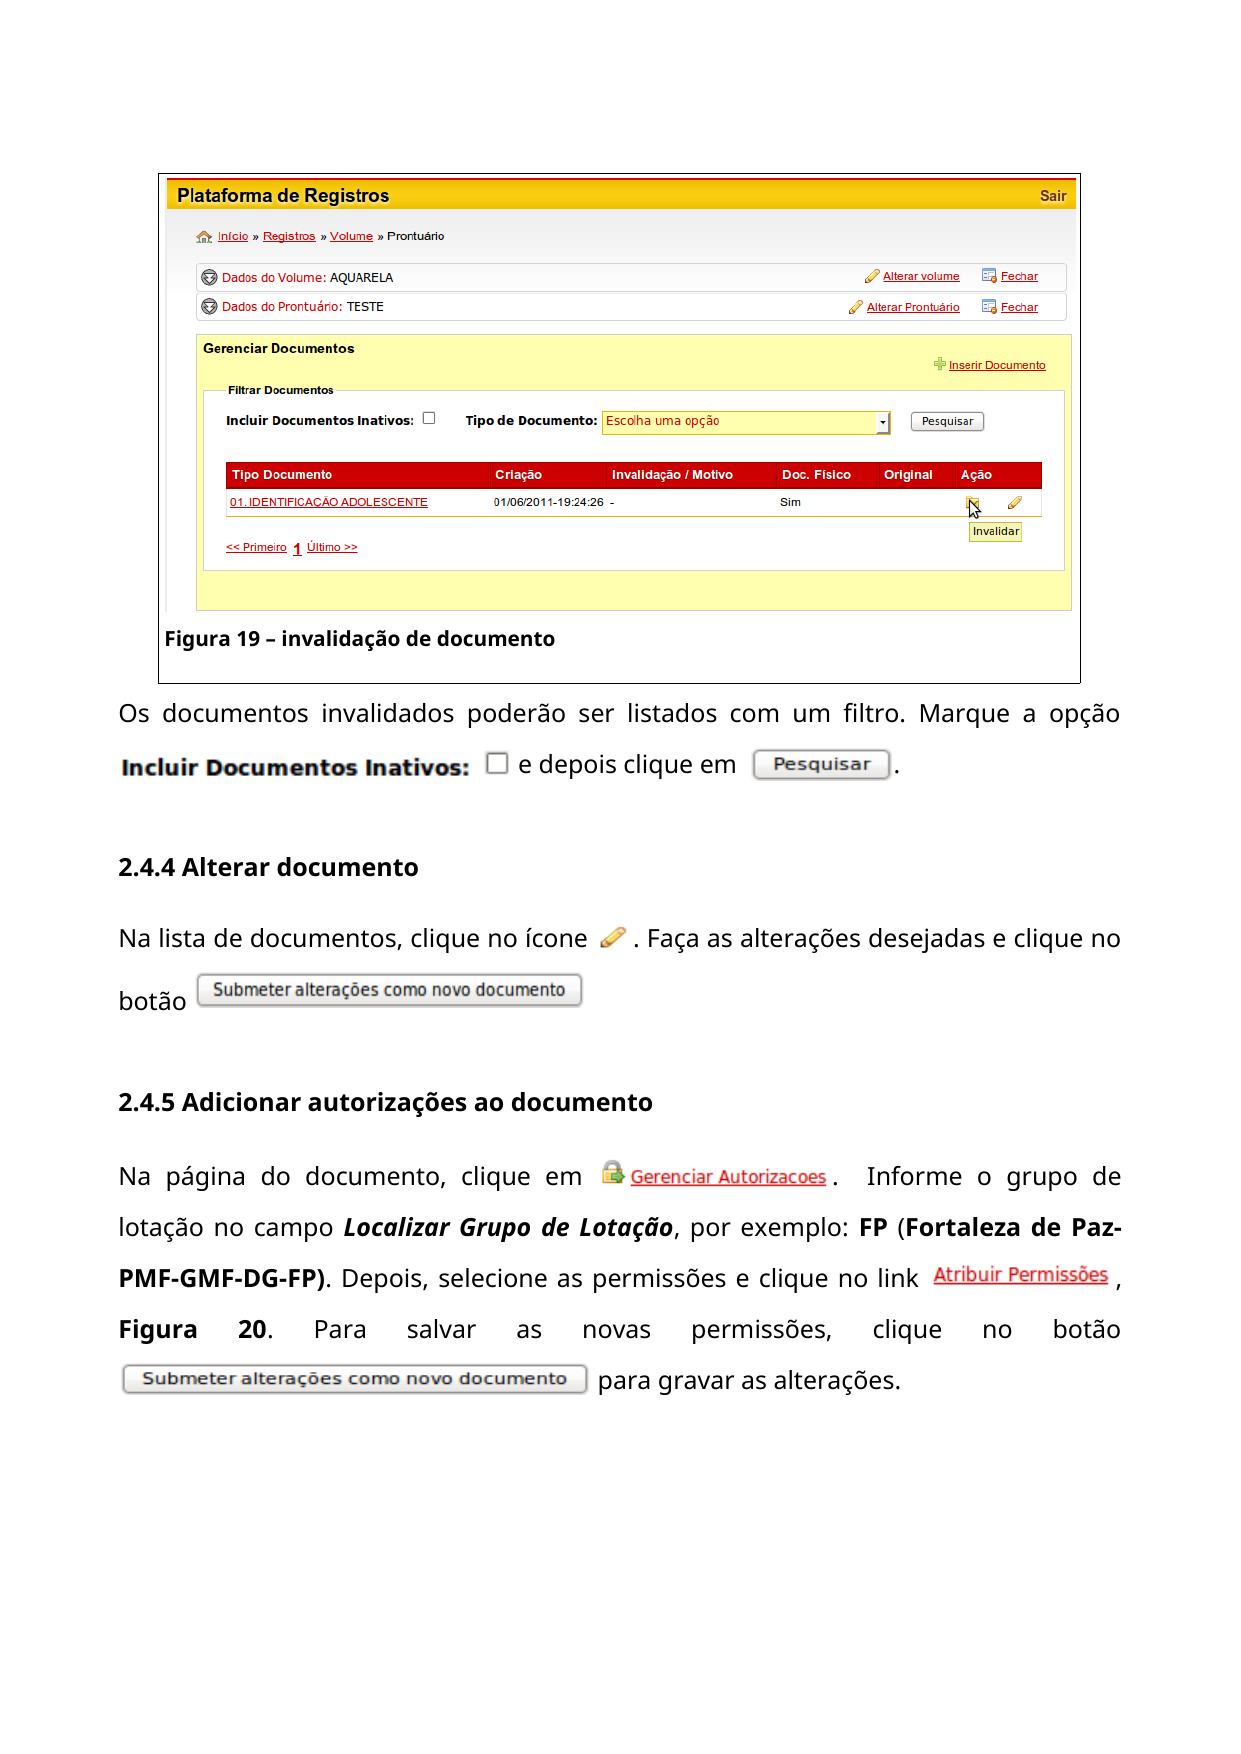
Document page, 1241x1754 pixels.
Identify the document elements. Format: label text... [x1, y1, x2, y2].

picture [928, 1263, 1116, 1294]
table_header Figura 19 – invalidação de documento [159, 174, 1080, 683]
picture [193, 972, 585, 1008]
picture [750, 747, 894, 781]
list Os documentos invalidados poderão ser listados com um filtro. Marque a opção e depois clique em . [118, 695, 1122, 782]
list 2.4.4 Alterar documento [118, 849, 1122, 883]
list 2.4.5 Adicionar autorizações ao documento [118, 1085, 1122, 1119]
list Na lista de documentos, clique no ícone . Faça as alterações desejadas e clique no botão [118, 921, 1122, 1018]
picture [118, 1362, 591, 1395]
picture [164, 178, 1077, 612]
picture [597, 1156, 832, 1192]
picture [118, 747, 512, 783]
picture [596, 923, 633, 952]
list Na página do documento, clique em . Informe o grupo de lotação no campo Localizar Grupo de Lotação, por exemplo: FP (Fortaleza de Paz-PMF-GMF-DG-FP). Depois, selecione as permissões e clique no link , Figura 20. Para salvar as novas permissões, clique no botão para gravar as alterações. [118, 1157, 1122, 1397]
